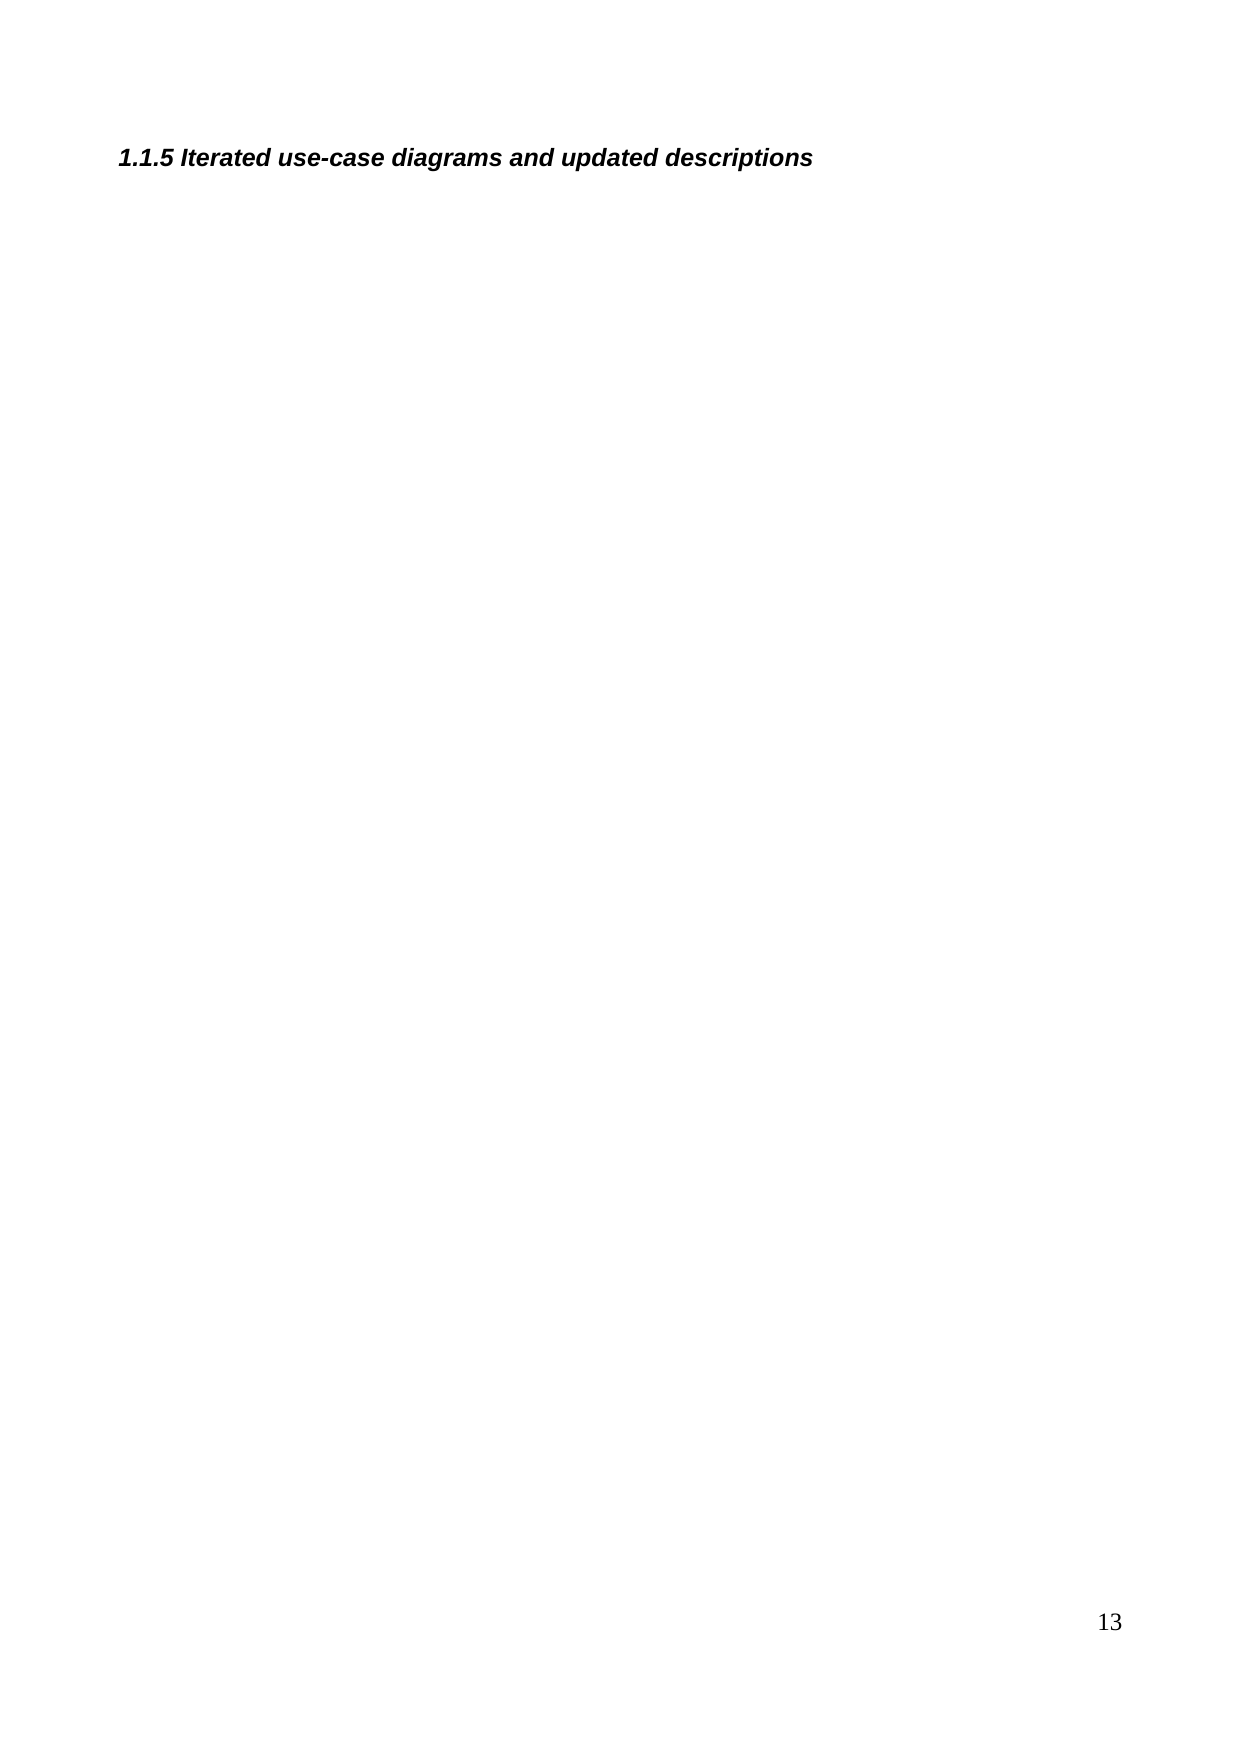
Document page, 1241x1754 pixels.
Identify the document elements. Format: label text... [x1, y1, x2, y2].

subtitle 1.1.5 Iterated use-case diagrams and updated descriptions [118, 143, 1122, 172]
